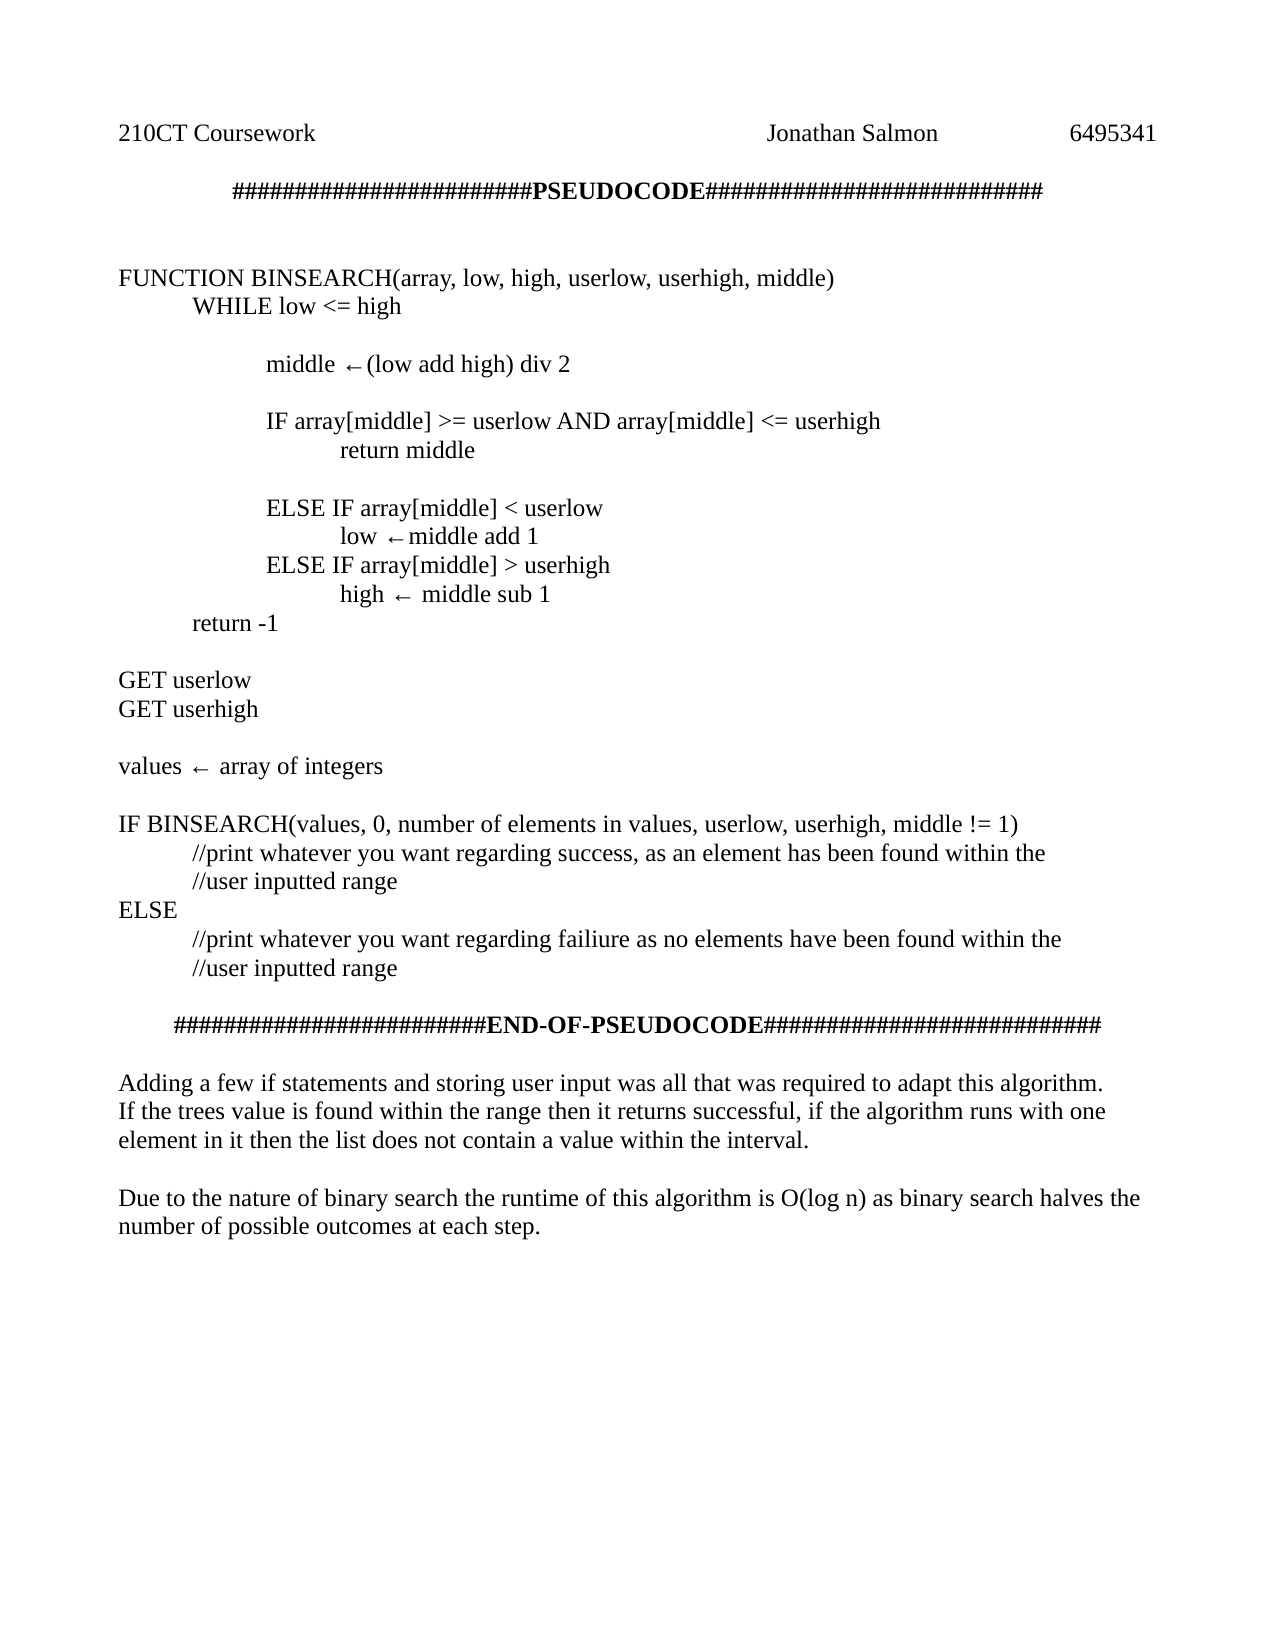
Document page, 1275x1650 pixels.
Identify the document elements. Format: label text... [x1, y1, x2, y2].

text ELSE IF array[middle] < userlow [118, 493, 1157, 521]
text If the trees value is found within the range then it returns successful, if the algorithm runs with one element in it then the list does not contain a value within the interval. [118, 1096, 1157, 1154]
text Due to the nature of binary search the runtime of this algorithm is O(log n) as binary search halves the number of possible outcomes at each step. [118, 1183, 1157, 1240]
text middle ←(low add high) div 2 [118, 349, 1157, 378]
text FUNCTION BINSEARCH(array, low, high, userlow, userhigh, middle) [118, 263, 1157, 291]
text IF array[middle] >= userlow AND array[middle] <= userhigh [118, 406, 1157, 435]
text low ←middle add 1 [118, 521, 1157, 550]
text #########################END-OF-PSEUDOCODE########################### [118, 1010, 1157, 1039]
text values ← array of integers [118, 751, 1157, 780]
text return -1 [118, 608, 1157, 636]
text Adding a few if statements and storing user input was all that was required to adapt this algorithm. [118, 1068, 1157, 1096]
text high ← middle sub 1 [118, 579, 1157, 608]
text IF BINSEARCH(values, 0, number of elements in values, userlow, userhigh, middle != 1) [118, 809, 1157, 838]
text GET userhigh [118, 694, 1157, 723]
text ########################PSEUDOCODE########################### [118, 176, 1157, 205]
text return middle [118, 435, 1157, 464]
text ELSE IF array[middle] > userhigh [118, 550, 1157, 579]
text //user inputted range [118, 866, 1157, 895]
text //print whatever you want regarding failiure as no elements have been found within the [118, 924, 1157, 953]
text ELSE [118, 895, 1157, 924]
text //user inputted range [118, 953, 1157, 981]
text WHILE low <= high [118, 291, 1157, 320]
text //print whatever you want regarding success, as an element has been found within the [118, 838, 1157, 866]
text GET userlow [118, 665, 1157, 694]
